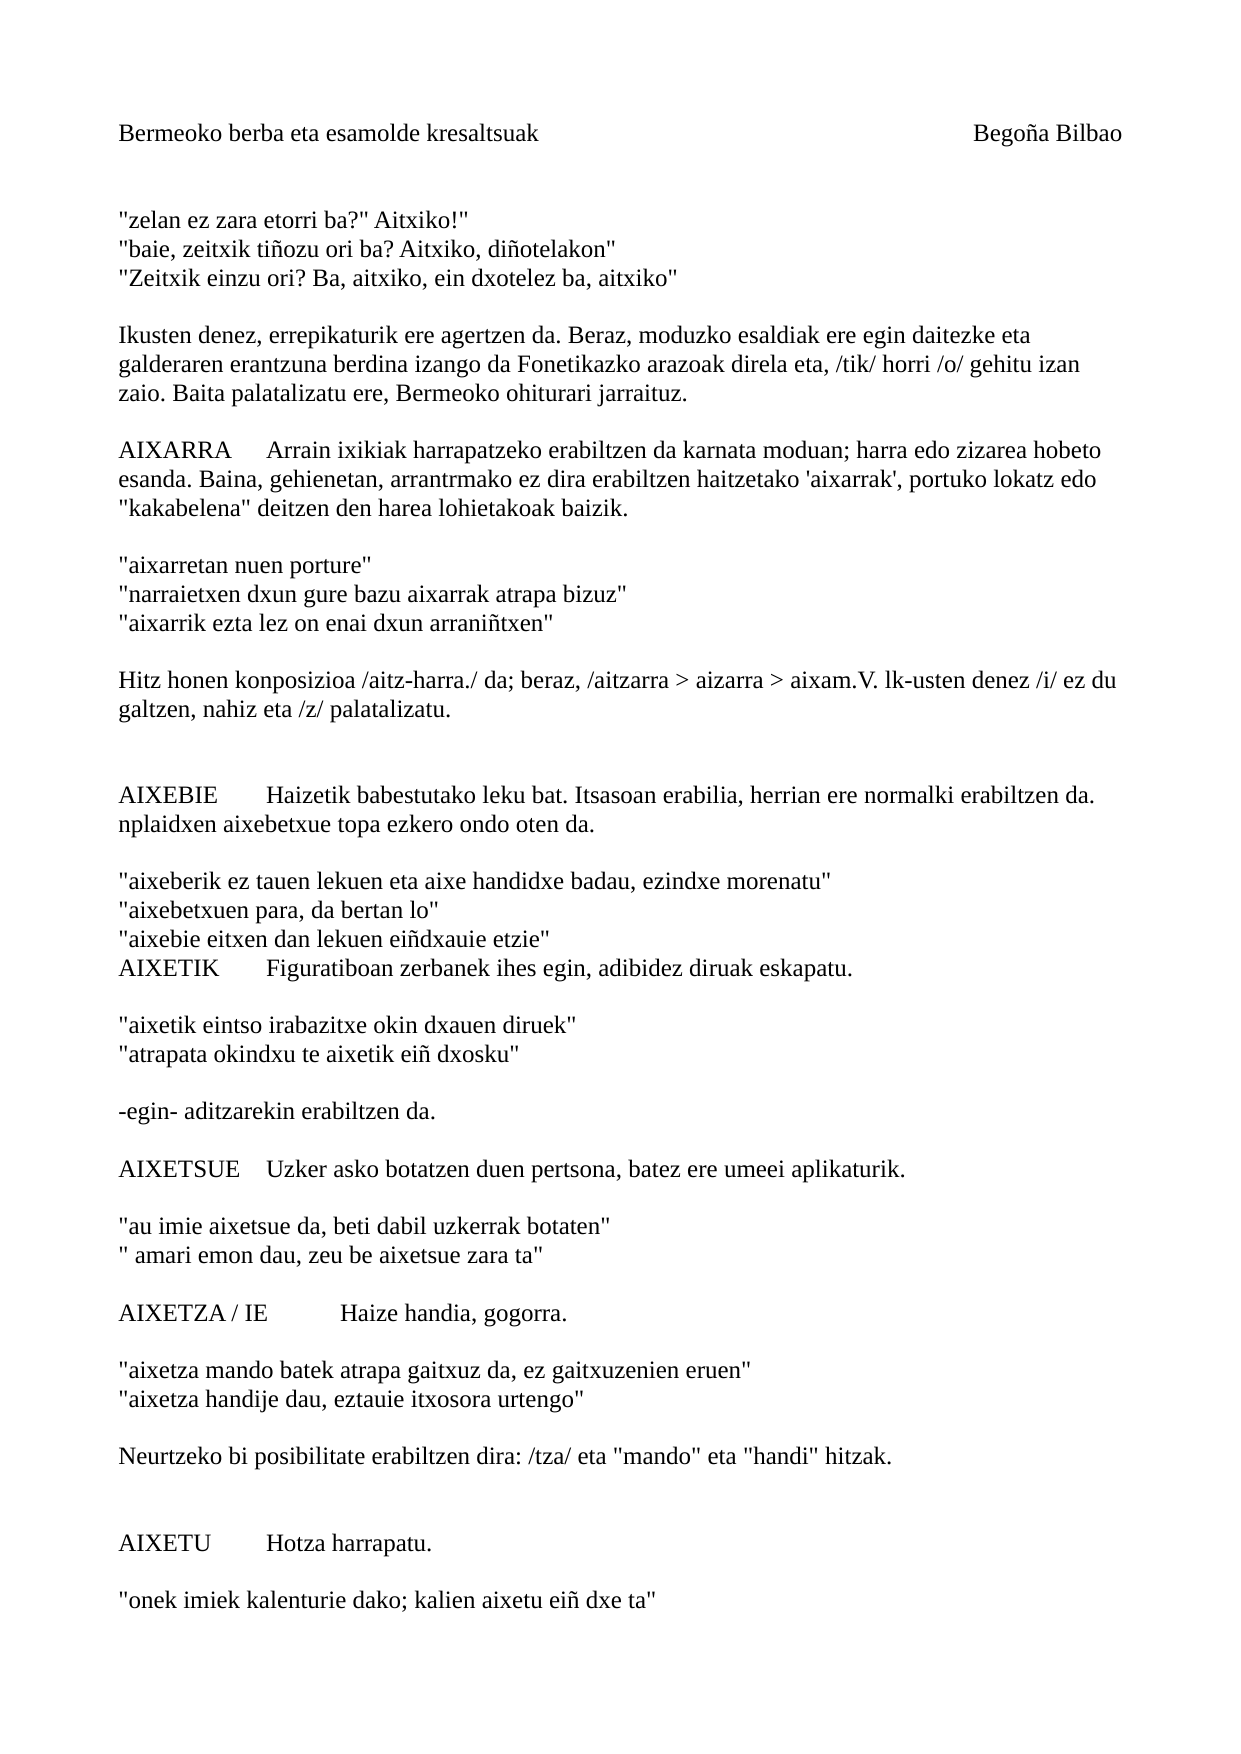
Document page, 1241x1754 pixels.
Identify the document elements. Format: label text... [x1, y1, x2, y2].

text AIXETZA / IE Haize handia, gogorra. [118, 1298, 1122, 1326]
text "zelan ez zara etorri ba?" Aitxiko!" [118, 205, 1122, 234]
text "aixetza mando batek atrapa gaitxuz da, ez gaitxuzenien eruen" [118, 1355, 1122, 1384]
text "aixebie eitxen dan lekuen eiñdxauie etzie" [118, 924, 1122, 953]
text "aixetik eintso irabazitxe okin dxauen diruek" [118, 1010, 1122, 1039]
text "au imie aixetsue da, beti dabil uzkerrak botaten" [118, 1211, 1122, 1240]
text -egin- aditzarekin erabiltzen da. [118, 1096, 1122, 1125]
text "baie, zeitxik tiñozu ori ba? Aitxiko, diñotelakon" [118, 234, 1122, 263]
text Hitz honen konposizioa /aitz-harra./ da; beraz, /aitzarra > aizarra > aixam.V. lk-usten denez /i/ ez du galtzen, nahiz eta /z/ palatalizatu. [118, 665, 1122, 723]
text "aixetza handije dau, eztauie itxosora urtengo" [118, 1384, 1122, 1413]
text AIXETU Hotza harrapatu. [118, 1528, 1122, 1556]
text Ikusten denez, errepikaturik ere agertzen da. Beraz, moduzko esaldiak ere egin daitezke eta galderaren erantzuna berdina izango da Fonetikazko arazoak direla eta, /tik/ horri /o/ gehitu izan zaio. Baita palatalizatu ere, Bermeoko ohiturari jarraituz. [118, 320, 1122, 406]
text "Zeitxik einzu ori? Ba, aitxiko, ein dxotelez ba, aitxiko" [118, 263, 1122, 291]
text AIXEBIE Haizetik babestutako leku bat. Itsasoan erabilia, herrian ere normalki erabiltzen da. [118, 780, 1122, 809]
text "aixarretan nuen porture" [118, 550, 1122, 579]
text nplaidxen aixebetxue topa ezkero ondo oten da. [118, 809, 1122, 838]
text "aixarrik ezta lez on enai dxun arraniñtxen" [118, 608, 1122, 636]
text "onek imiek kalenturie dako; kalien aixetu eiñ dxe ta" [118, 1585, 1122, 1614]
text AIXETSUE Uzker asko botatzen duen pertsona, batez ere umeei aplikaturik. [118, 1154, 1122, 1183]
text "atrapata okindxu te aixetik eiñ dxosku" [118, 1039, 1122, 1068]
text AIXARRA Arrain ixikiak harrapatzeko erabiltzen da karnata moduan; harra edo zizarea hobeto esanda. Baina, gehienetan, arrantrmako ez dira erabiltzen haitzetako 'aixarrak', portuko lokatz edo "kakabelena" deitzen den harea lohietakoak baizik. [118, 435, 1122, 521]
text " amari emon dau, zeu be aixetsue zara ta" [118, 1240, 1122, 1269]
text AIXETIK Figuratiboan zerbanek ihes egin, adibidez diruak eskapatu. [118, 953, 1122, 981]
text "narraietxen dxun gure bazu aixarrak atrapa bizuz" [118, 579, 1122, 608]
text Neurtzeko bi posibilitate erabiltzen dira: /tza/ eta "mando" eta "handi" hitzak. [118, 1441, 1122, 1470]
text "aixebetxuen para, da bertan lo" [118, 895, 1122, 924]
text "aixeberik ez tauen lekuen eta aixe handidxe badau, ezindxe morenatu" [118, 866, 1122, 895]
